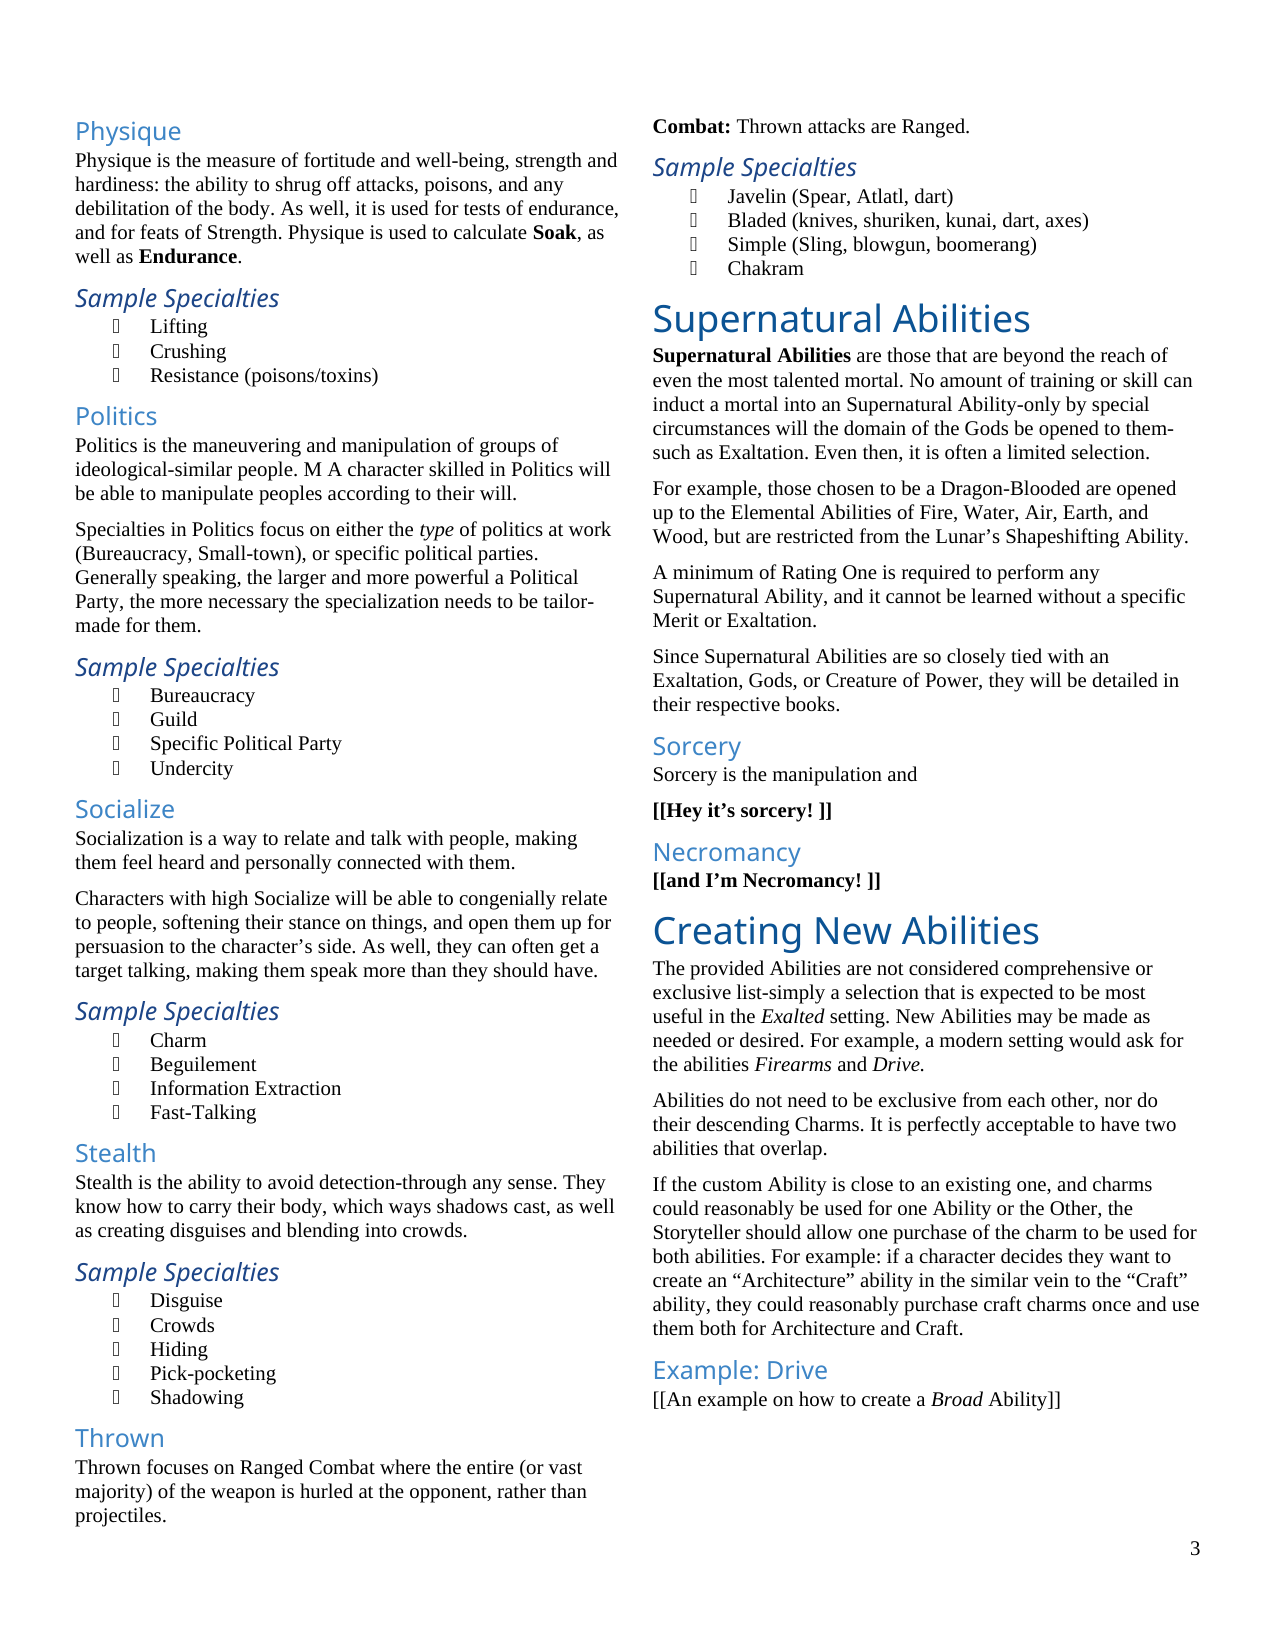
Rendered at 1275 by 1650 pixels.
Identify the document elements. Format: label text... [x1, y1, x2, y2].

text Politics is the maneuvering and manipulation of groups of ideological-similar people. M A character skilled in Politics will be able to manipulate peoples according to their will. [75, 433, 622, 505]
list Hiding [112, 1337, 622, 1361]
text Abilities do not need to be exclusive from each other, nor do their descending Charms. It is perfectly acceptable to have two abilities that overlap. [652, 1088, 1200, 1160]
text Physique is the measure of fortitude and well-being, strength and hardiness: the ability to shrug off attacks, poisons, and any debilitation of the body. As well, it is used for tests of endurance, and for feats of Strength. Physique is used to calculate Soak, as well as Endurance. [75, 148, 622, 268]
list Pick-pocketing [112, 1361, 622, 1385]
subtitle Sample Specialties [75, 994, 622, 1028]
list Disguise [112, 1288, 622, 1312]
subtitle Necromancy [652, 834, 1200, 868]
text Specialties in Politics focus on either the type of politics at work (Bureaucracy, Small-town), or specific political parties. Generally speaking, the larger and more powerful a Political Party, the more necessary the specialization needs to be tailor-made for them. [75, 517, 622, 637]
text [[and I’m Necromancy! ]] [652, 868, 1200, 892]
subtitle Physique [75, 114, 622, 148]
list Crushing [112, 338, 622, 363]
text A minimum of Rating One is required to perform any Supernatural Ability, and it cannot be learned without a specific Merit or Exaltation. [652, 560, 1200, 632]
subtitle Sorcery [652, 728, 1200, 762]
list Chakram [690, 256, 1200, 280]
list Information Extraction [112, 1076, 622, 1100]
list Guild [112, 707, 622, 731]
subtitle Sample Specialties [75, 649, 622, 683]
text If the custom Ability is close to an existing one, and charms could reasonably be used for one Ability or the Other, the Storyteller should allow one purchase of the charm to be used for both abilities. For example: if a character decides they want to create an “Architecture” ability in the similar vein to the “Craft” ability, they could reasonably purchase craft charms once and use them both for Architecture and Craft. [652, 1172, 1200, 1340]
list Fast-Talking [112, 1100, 622, 1124]
subtitle Sample Specialties [75, 280, 622, 314]
subtitle Example: Drive [652, 1352, 1200, 1386]
list Resistance (poisons/toxins) [112, 363, 622, 387]
text [[An example on how to create a Broad Ability]] [652, 1386, 1200, 1411]
text Since Supernatural Abilities are so closely tied with an Exaltation, Gods, or Creature of Power, they will be detailed in their respective books. [652, 644, 1200, 716]
list Beguilement [112, 1052, 622, 1076]
list Bureaucracy [112, 683, 622, 707]
subtitle Sample Specialties [652, 150, 1200, 184]
text Combat: Thrown attacks are Ranged. [652, 114, 1200, 138]
text The provided Abilities are not considered comprehensive or exclusive list-simply a selection that is expected to be most useful in the Exalted setting. New Abilities may be made as needed or desired. For example, a modern setting would ask for the abilities Firearms and Drive. [652, 956, 1200, 1076]
text Characters with high Socialize will be able to congenially relate to people, softening their stance on things, and open them up for persuasion to the character’s side. As well, they can often get a target talking, making them speak more than they should have. [75, 886, 622, 982]
subtitle Sample Specialties [75, 1254, 622, 1288]
subtitle Thrown [75, 1421, 622, 1455]
text Sorcery is the manipulation and [652, 762, 1200, 786]
text Thrown focuses on Ranged Combat where the entire (or vast majority) of the weapon is hurled at the opponent, rather than projectiles. [75, 1455, 622, 1527]
text Stealth is the ability to avoid detection-through any sense. They know how to carry their body, which ways shadows cast, as well as creating disguises and blending into crowds. [75, 1170, 622, 1242]
list Simple (Sling, blowgun, boomerang) [690, 232, 1200, 256]
text [[Hey it’s sorcery! ]] [652, 798, 1200, 822]
list Bladed (knives, shuriken, kunai, dart, axes) [690, 208, 1200, 232]
list Javelin (Spear, Atlatl, dart) [690, 184, 1200, 208]
subtitle Socialize [75, 791, 622, 826]
subtitle Politics [75, 399, 622, 433]
subtitle Creating New Abilities [652, 904, 1200, 956]
text For example, those chosen to be a Dragon-Blooded are opened up to the Elemental Abilities of Fire, Water, Air, Earth, and Wood, but are restricted from the Lunar’s Shapeshifting Ability. [652, 476, 1200, 548]
text Supernatural Abilities are those that are beyond the reach of even the most talented mortal. No amount of training or skill can induct a mortal into an Supernatural Ability-only by special circumstances will the domain of the Gods be opened to them-such as Exaltation. Even then, it is often a limited selection. [652, 343, 1200, 464]
text Socialization is a way to relate and talk with people, making them feel heard and personally connected with them. [75, 826, 622, 874]
list Undercity [112, 755, 622, 779]
list Charm [112, 1028, 622, 1052]
list Lifting [112, 314, 622, 338]
list Crowds [112, 1312, 622, 1337]
list Shadowing [112, 1385, 622, 1409]
subtitle Supernatural Abilities [652, 292, 1200, 343]
subtitle Stealth [75, 1136, 622, 1170]
list Specific Political Party [112, 731, 622, 755]
